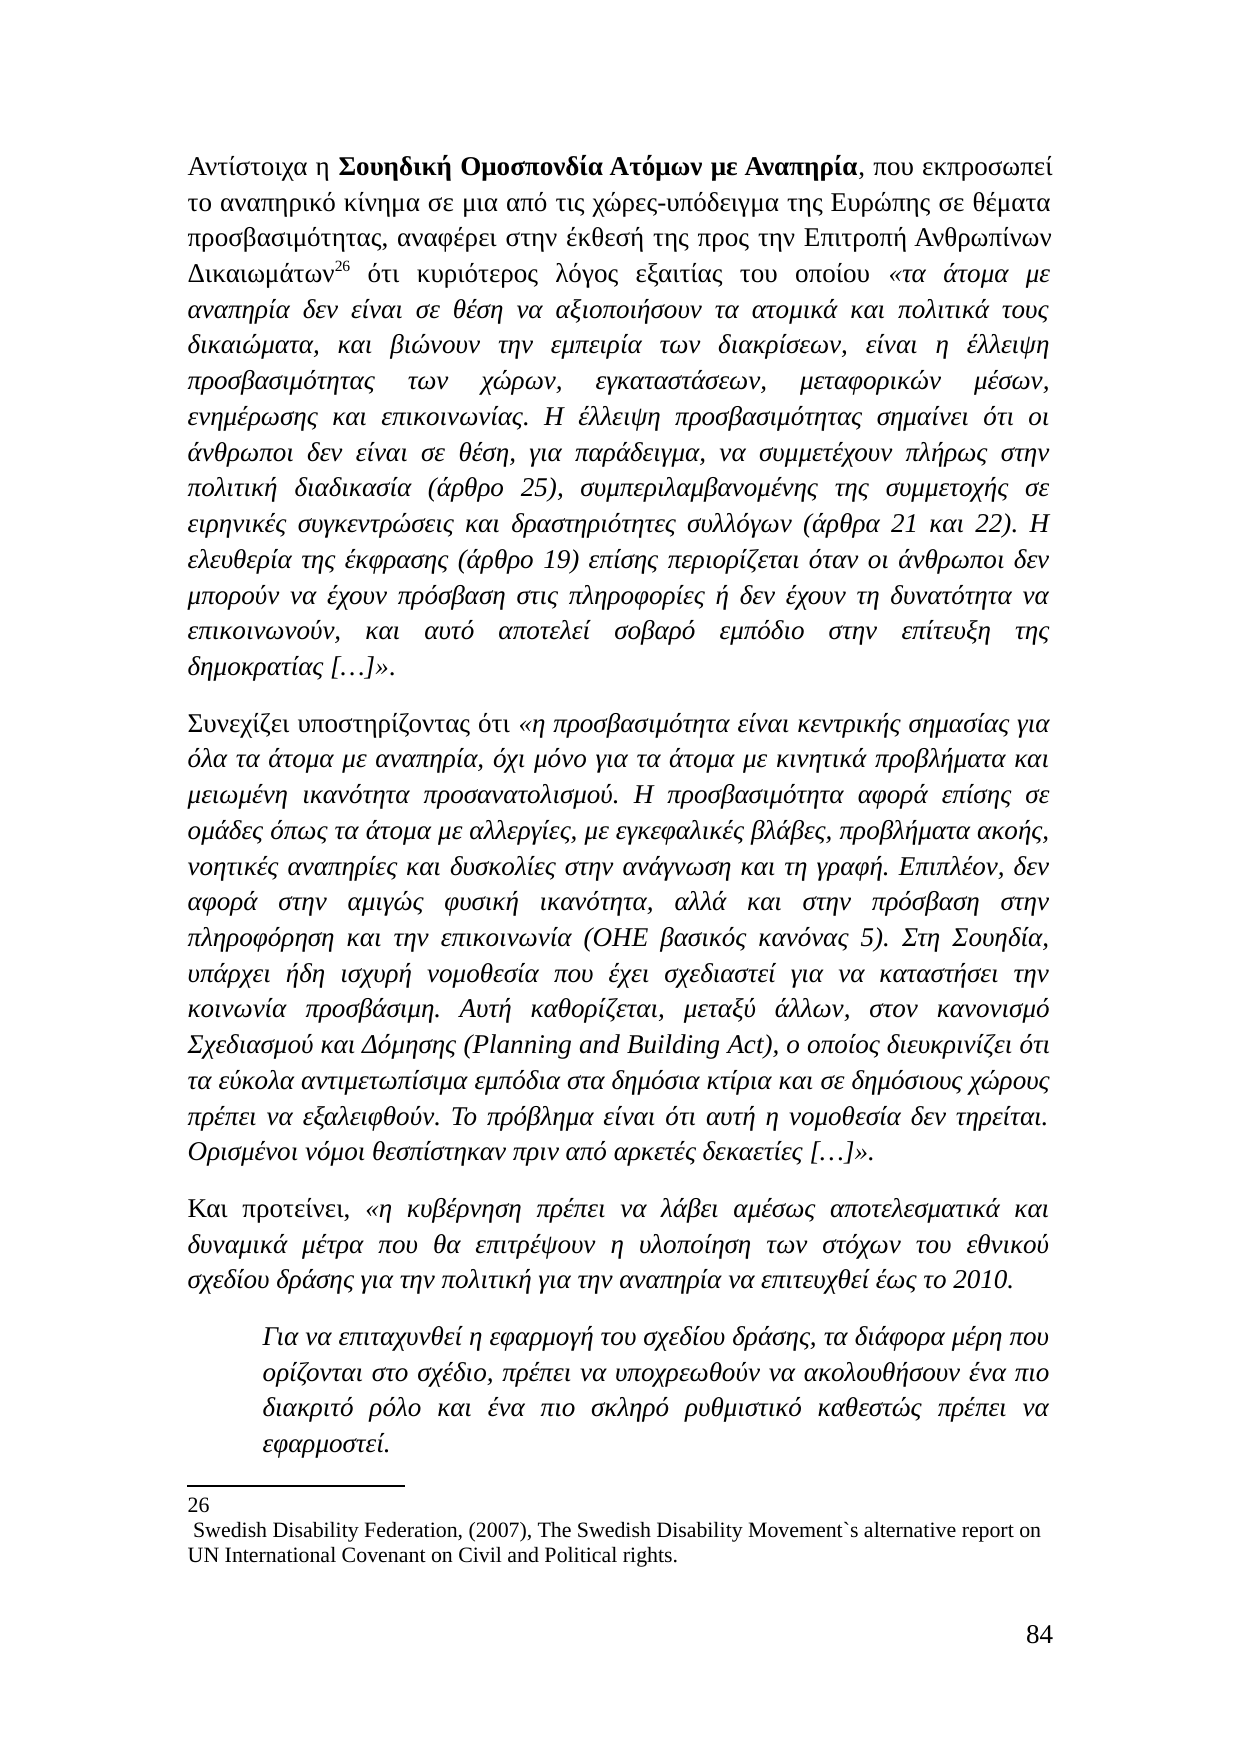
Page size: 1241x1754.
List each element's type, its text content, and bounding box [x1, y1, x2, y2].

text Και προτείνει, «η κυβέρνηση πρέπει να λάβει αμέσως αποτελεσματικά και δυναμικά μέτρα που θα επιτρέψουν η υλοποίηση των στόχων του εθνικού σχεδίου δράσης για την πολιτική για την αναπηρία να επιτευχθεί έως το 2010. [187, 1192, 1053, 1295]
text Συνεχίζει υποστηρίζοντας ότι «η προσβασιμότητα είναι κεντρικής σημασίας για όλα τα άτομα με αναπηρία, όχι μόνο για τα άτομα με κινητικά προβλήματα και μειωμένη ικανότητα προσανατολισμού. Η προσβασιμότητα αφορά επίσης σε ομάδες όπως τα άτομα με αλλεργίες, με εγκεφαλικές βλάβες, προβλήματα ακοής, νοητικές αναπηρίες και δυσκολίες στην ανάγνωση και τη γραφή. Επιπλέον, δεν αφορά στην αμιγώς φυσική ικανότητα, αλλά και στην πρόσβαση στην πληροφόρηση και την επικοινωνία (ΟΗΕ βασικός κανόνας 5). Στη Σουηδία, υπάρχει ήδη ισχυρή νομοθεσία που έχει σχεδιαστεί για να καταστήσει την κοινωνία προσβάσιμη. Αυτή καθορίζεται, μεταξύ άλλων, στον κανονισμό Σχεδιασμού και Δόμησης (Planning and Building Act), ο οποίος διευκρινίζει ότι τα εύκολα αντιμετωπίσιμα εμπόδια στα δημόσια κτίρια και σε δημόσιους χώρους πρέπει να εξαλειφθούν. Το πρόβλημα είναι ότι αυτή η νομοθεσία δεν τηρείται. Ορισμένοι νόμοι θεσπίστηκαν πριν από αρκετές δεκαετίες […]». [187, 707, 1053, 1167]
text Αντίστοιχα η Σουηδική Ομοσπονδία Ατόμων με Αναπηρία, που εκπροσωπεί το αναπηρικό κίνημα σε μια από τις χώρες-υπόδειγμα της Ευρώπης σε θέματα προσβασιμότητας, αναφέρει στην έκθεσή της προς την Επιτροπή Ανθρωπίνων Δικαιωμάτων ότι κυριότερος λόγος εξαιτίας του οποίου «τα άτομα με αναπηρία δεν είναι σε θέση να αξιοποιήσουν τα ατομικά και πολιτικά τους δικαιώματα, και βιώνουν την εμπειρία των διακρίσεων, είναι η έλλειψη προσβασιμότητας των χώρων, εγκαταστάσεων, μεταφορικών μέσων, ενημέρωσης και επικοινωνίας. Η έλλειψη προσβασιμότητας σημαίνει ότι οι άνθρωποι δεν είναι σε θέση, για παράδειγμα, να συμμετέχουν πλήρως στην πολιτική διαδικασία (άρθρο 25), συμπεριλαμβανομένης της συμμετοχής σε ειρηνικές συγκεντρώσεις και δραστηριότητες συλλόγων (άρθρα 21 και 22). Η ελευθερία της έκφρασης (άρθρο 19) επίσης περιορίζεται όταν οι άνθρωποι δεν μπορούν να έχουν πρόσβαση στις πληροφορίες ή δεν έχουν τη δυνατότητα να επικοινωνούν, και αυτό αποτελεί σοβαρό εμπόδιο στην επίτευξη της δημοκρατίας […]». [187, 150, 1053, 681]
text Για να επιταχυνθεί η εφαρμογή του σχεδίου δράσης, τα διάφορα μέρη που ορίζονται στο σχέδιο, πρέπει να υποχρεωθούν να ακολουθήσουν ένα πιο διακριτό ρόλο και ένα πιο σκληρό ρυθμιστικό καθεστώς πρέπει να εφαρμοστεί. [262, 1320, 1053, 1458]
text Swedish Disability Federation, (2007), The Swedish Disability Movement`s alternative report on UN International Covenant on Civil and Political rights. [187, 1492, 1053, 1567]
